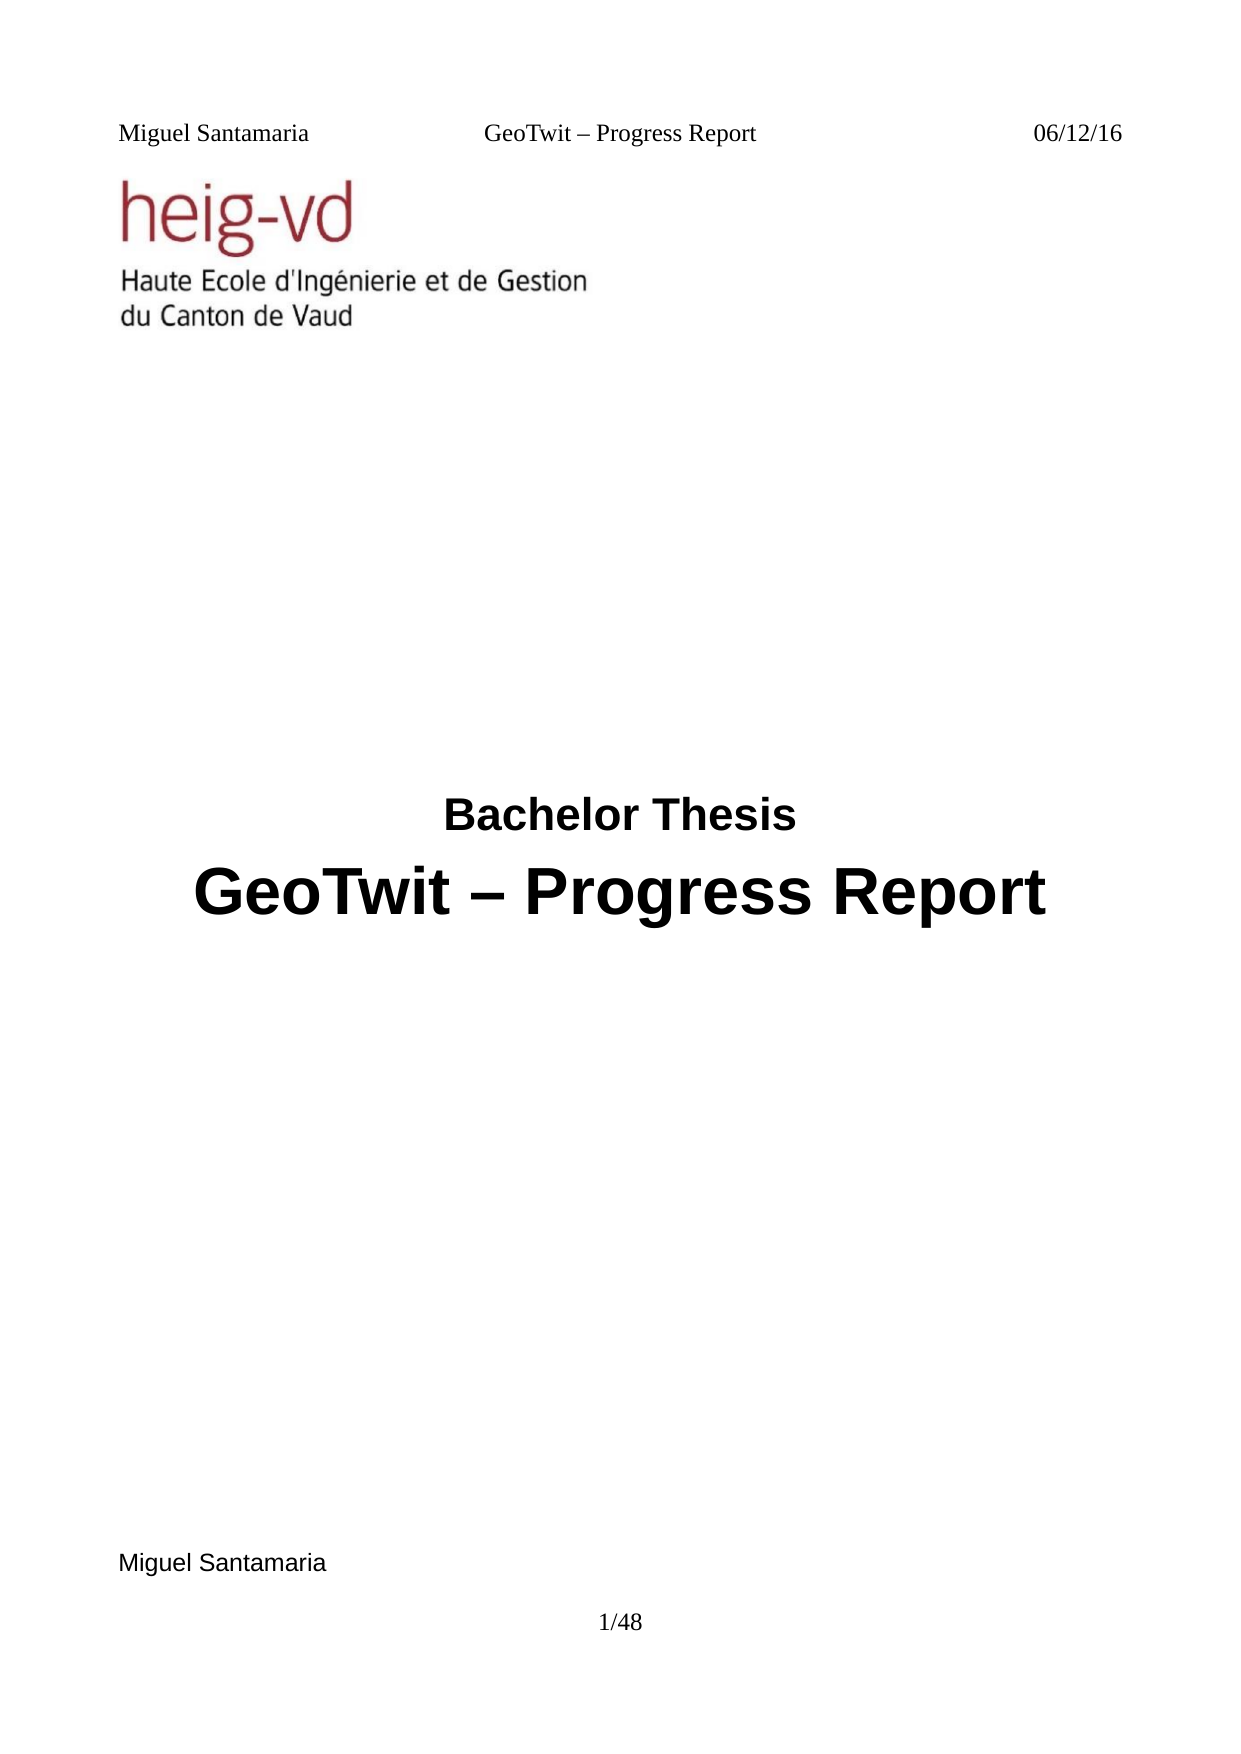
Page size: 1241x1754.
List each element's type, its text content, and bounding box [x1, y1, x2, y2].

text GeoTwit – Progress Report [118, 852, 1122, 929]
title Bachelor Thesis [118, 787, 1122, 840]
picture [118, 176, 593, 331]
text Miguel Santamaria [118, 1548, 1122, 1576]
